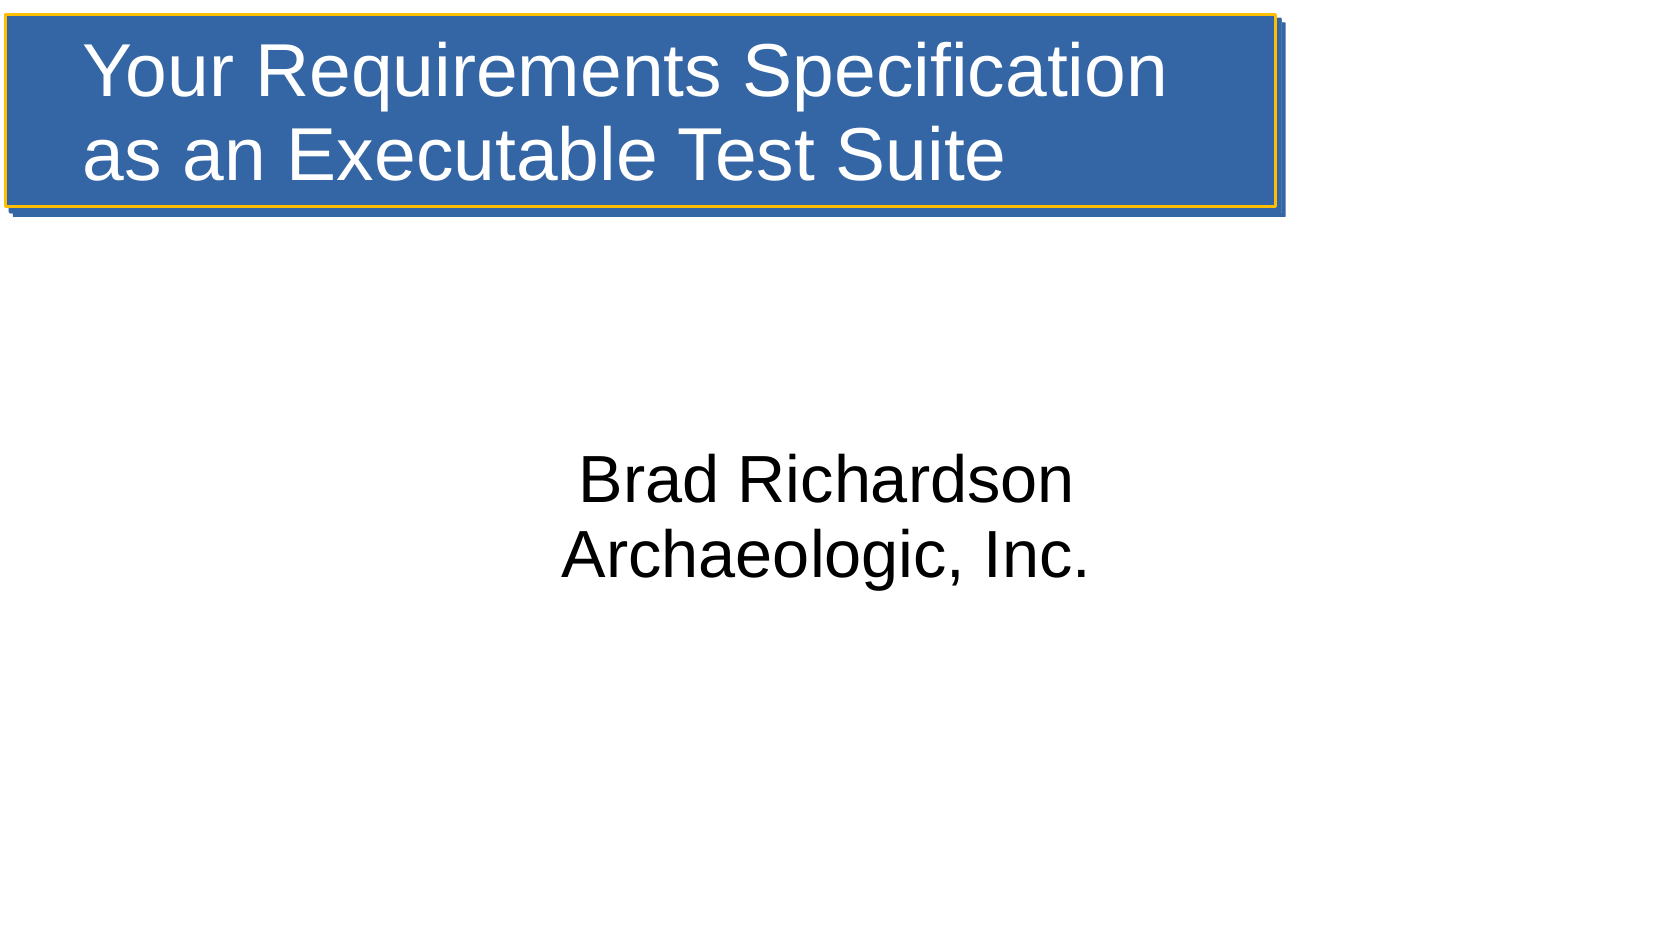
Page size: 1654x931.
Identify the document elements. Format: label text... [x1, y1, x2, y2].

title Your Requirements Specification as an Executable Test Suite [82, 28, 1235, 197]
subtitle Brad Richardson Archaeologic, Inc. [88, 236, 1565, 798]
